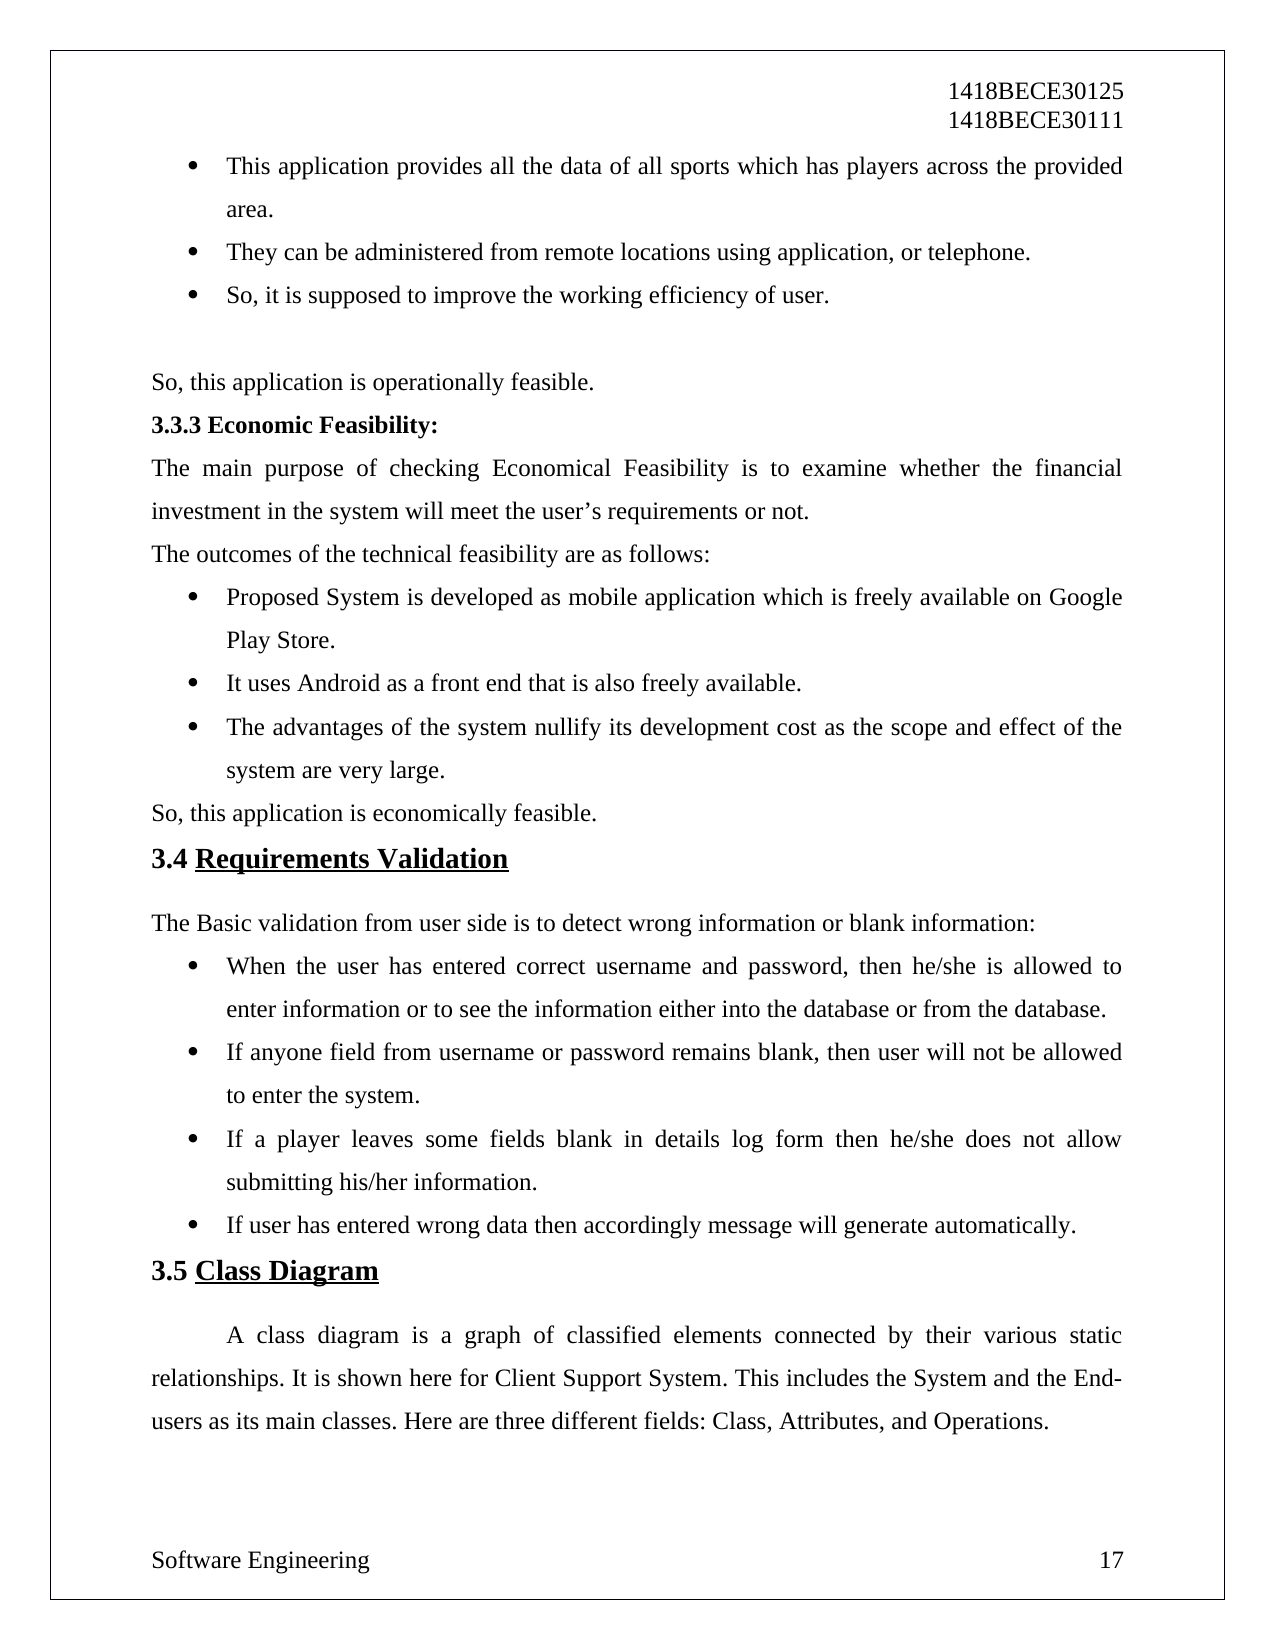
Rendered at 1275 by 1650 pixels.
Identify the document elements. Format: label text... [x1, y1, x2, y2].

text The main purpose of checking Economical Feasibility is to examine whether the financial investment in the system will meet the user’s requirements or not. [151, 453, 1124, 525]
list The advantages of the system nullify its development cost as the scope and effect of the system are very large. [188, 712, 1124, 783]
text 3.5 Class Diagram [151, 1253, 1124, 1287]
list Proposed System is developed as mobile application which is freely available on Google Play Store. [188, 582, 1124, 654]
text A class diagram is a graph of classified elements connected by their various static relationships. It is shown here for Client Support System. This includes the System and the End-users as its main classes. Here are three different fields: Class, Attributes, and Operations. [151, 1320, 1124, 1435]
list So, it is supposed to improve the working efficiency of user. [188, 280, 1124, 309]
list They can be administered from remote locations using application, or telephone. [188, 237, 1124, 266]
list This application provides all the data of all sports which has players across the provided area. [188, 151, 1124, 223]
text 3.3.3 Economic Feasibility: [151, 410, 1124, 438]
text So, this application is operationally feasible. [151, 367, 1124, 395]
text 3.4 Requirements Validation [151, 841, 1124, 874]
list When the user has entered correct username and password, then he/she is allowed to enter information or to see the information either into the database or from the database. [188, 951, 1124, 1023]
text The Basic validation from user side is to detect wrong information or blank information: [151, 908, 1124, 937]
text The outcomes of the technical feasibility are as follows: [151, 539, 1124, 568]
list If anyone field from username or password remains blank, then user will not be allowed to enter the system. [188, 1037, 1124, 1109]
text So, this application is economically feasible. [151, 798, 1124, 827]
list If user has entered wrong data then accordingly message will generate automatically. [188, 1210, 1124, 1239]
list If a player leaves some fields blank in details log form then he/she does not allow submitting his/her information. [188, 1124, 1124, 1196]
list It uses Android as a front end that is also freely available. [188, 668, 1124, 697]
